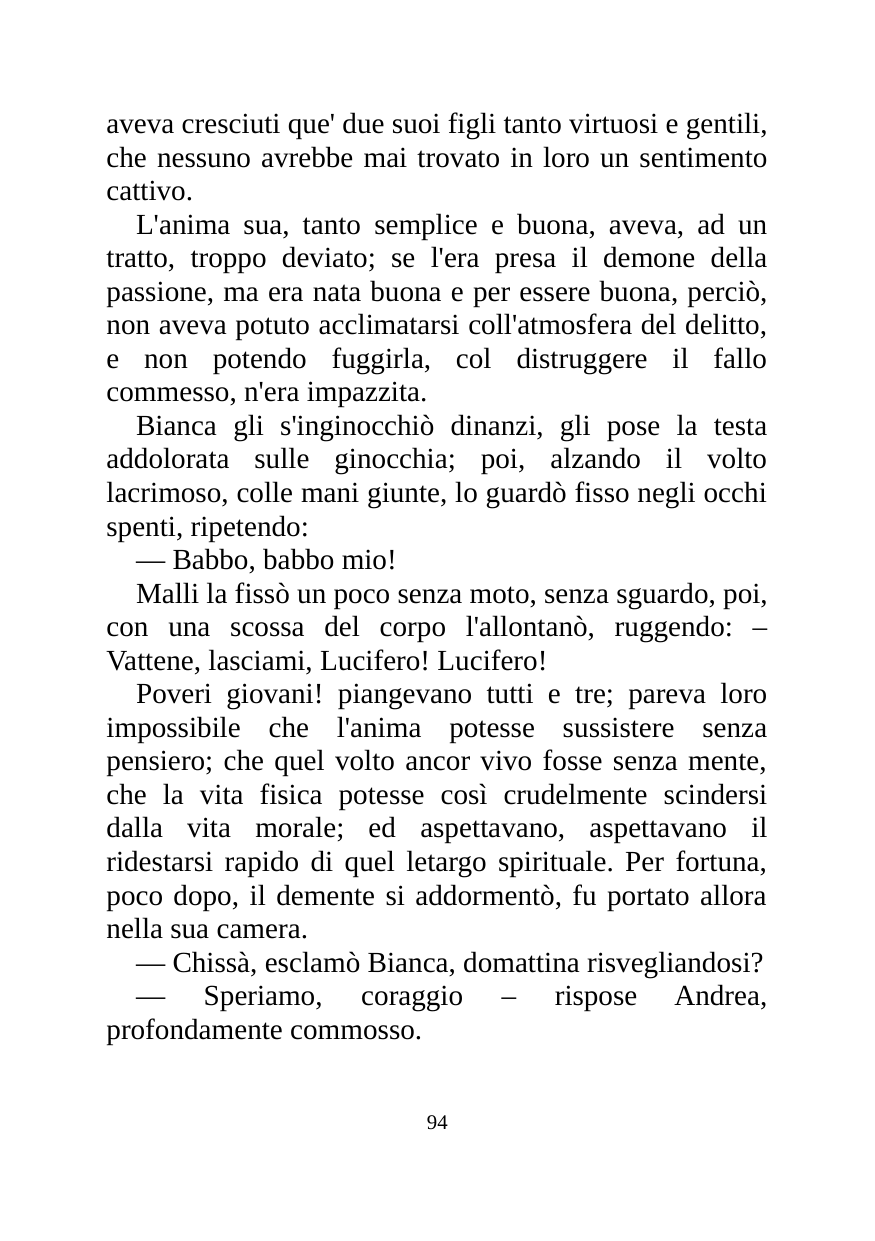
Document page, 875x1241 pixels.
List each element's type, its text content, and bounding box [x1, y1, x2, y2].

text Malli la fissò un poco senza moto, senza sguardo, poi, con una scossa del corpo l'allontanò, ruggendo: – Vattene, lasciami, Lucifero! Lucifero! [106, 576, 768, 676]
text — Chissà, esclamò Bianca, domattina risvegliandosi? [106, 945, 768, 978]
text Poveri giovani! piangevano tutti e tre; pareva loro impossibile che l'anima potesse sussistere senza pensiero; che quel volto ancor vivo fosse senza mente, che la vita fisica potesse così crudelmente scindersi dalla vita morale; ed aspettavano, aspettavano il ridestarsi rapido di quel letargo spirituale. Per fortuna, poco dopo, il demente si addormentò, fu portato allora nella sua camera. [106, 676, 768, 945]
text Bianca gli s'inginocchiò dinanzi, gli pose la testa addolorata sulle ginocchia; poi, alzando il volto lacrimoso, colle mani giunte, lo guardò fisso negli occhi spenti, ripetendo: [106, 408, 768, 542]
text — Speriamo, coraggio – rispose Andrea, profondamente commosso. [106, 978, 768, 1045]
text aveva cresciuti que' due suoi figli tanto virtuosi e gentili, che nessuno avrebbe mai trovato in loro un sentimento cattivo. [106, 106, 768, 207]
text L'anima sua, tanto semplice e buona, aveva, ad un tratto, troppo deviato; se l'era presa il demone della passione, ma era nata buona e per essere buona, perciò, non aveva potuto acclimatarsi coll'atmosfera del delitto, e non potendo fuggirla, col distruggere il fallo commesso, n'era impazzita. [106, 207, 768, 408]
text — Babbo, babbo mio! [106, 542, 768, 576]
